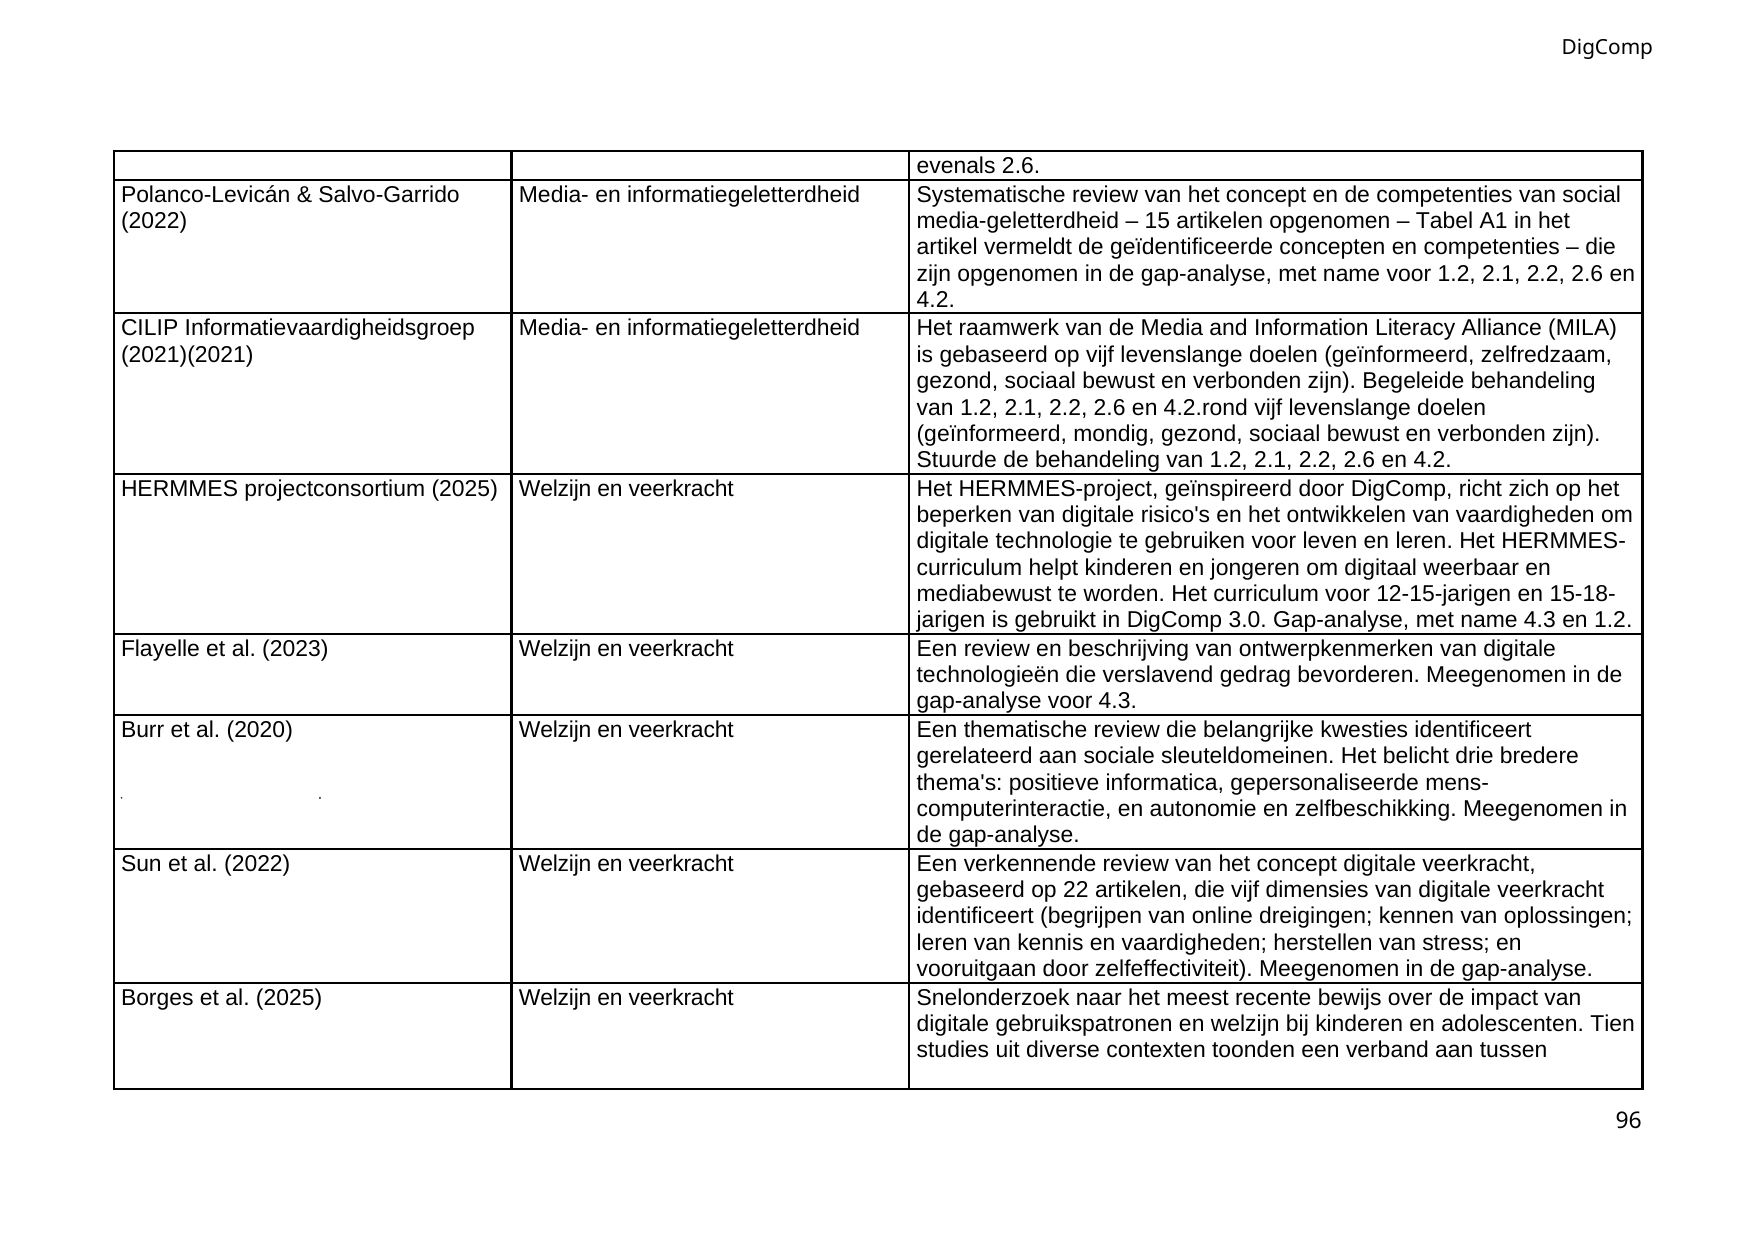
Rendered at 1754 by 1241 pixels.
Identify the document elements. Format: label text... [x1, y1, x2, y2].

table_cell HERMMES projectconsortium (2025) [115, 475, 510, 633]
table_cell Welzijn en veerkracht [513, 635, 908, 714]
table_cell evenals 2.6. [910, 152, 1641, 178]
table_cell Borges et al. (2025) [115, 984, 510, 1088]
table_cell Sun et al. (2022) [115, 850, 510, 982]
table_cell Systematische review van het concept en de competenties van social media-geletterdheid – 15 artikelen opgenomen – Tabel A1 in het artikel vermeldt de geïdentificeerde concepten en competenties – die zijn opgenomen in de gap-analyse, met name voor 1.2, 2.1, 2.2, 2.6 en 4.2. [910, 181, 1641, 312]
table_cell CILIP Informatievaardigheidsgroep (2021)(2021) [115, 314, 510, 472]
table_cell Snelonderzoek naar het meest recente bewijs over de impact van digitale gebruikspatronen en welzijn bij kinderen en adolescenten. Tien studies uit diverse contexten toonden een verband aan tussen [910, 984, 1641, 1088]
table_cell Een thematische review die belangrijke kwesties identificeert gerelateerd aan sociale sleuteldomeinen. Het belicht drie bredere thema's: positieve informatica, gepersonaliseerde mens-computerinteractie, en autonomie en zelfbeschikking. Meegenomen in de gap-analyse. [910, 716, 1641, 848]
table_cell Media- en informatiegeletterdheid [513, 181, 908, 312]
table_cell Welzijn en veerkracht [513, 716, 908, 848]
table_cell Polanco-Levicán & Salvo-Garrido (2022) [115, 181, 510, 312]
table_cell Media- en informatiegeletterdheid [513, 314, 908, 472]
table_cell [513, 152, 908, 178]
table_cell Welzijn en veerkracht [513, 475, 908, 633]
table_cell Het raamwerk van de Media and Information Literacy Alliance (MILA) is gebaseerd op vijf levenslange doelen (geïnformeerd, zelfredzaam, gezond, sociaal bewust en verbonden zijn). Begeleide behandeling van 1.2, 2.1, 2.2, 2.6 en 4.2.rond vijf levenslange doelen (geïnformeerd, mondig, gezond, sociaal bewust en verbonden zijn). Stuurde de behandeling van 1.2, 2.1, 2.2, 2.6 en 4.2. [910, 314, 1641, 472]
table_cell Burr et al. (2020) [115, 716, 510, 848]
table_cell Welzijn en veerkracht [513, 850, 908, 982]
table_cell [115, 152, 510, 178]
table_cell Flayelle et al. (2023) [115, 635, 510, 714]
table_cell Welzijn en veerkracht [513, 984, 908, 1088]
table_cell Het HERMMES-project, geïnspireerd door DigComp, richt zich op het beperken van digitale risico's en het ontwikkelen van vaardigheden om digitale technologie te gebruiken voor leven en leren. Het HERMMES-curriculum helpt kinderen en jongeren om digitaal weerbaar en mediabewust te worden. Het curriculum voor 12-15-jarigen en 15-18-jarigen is gebruikt in DigComp 3.0. Gap-analyse, met name 4.3 en 1.2. [910, 475, 1641, 633]
table_cell Een verkennende review van het concept digitale veerkracht, gebaseerd op 22 artikelen, die vijf dimensies van digitale veerkracht identificeert (begrijpen van online dreigingen; kennen van oplossingen; leren van kennis en vaardigheden; herstellen van stress; en vooruitgaan door zelfeffectiviteit). Meegenomen in de gap-analyse. [910, 850, 1641, 982]
table_cell Een review en beschrijving van ontwerpkenmerken van digitale technologieën die verslavend gedrag bevorderen. Meegenomen in de gap-analyse voor 4.3. [910, 635, 1641, 714]
